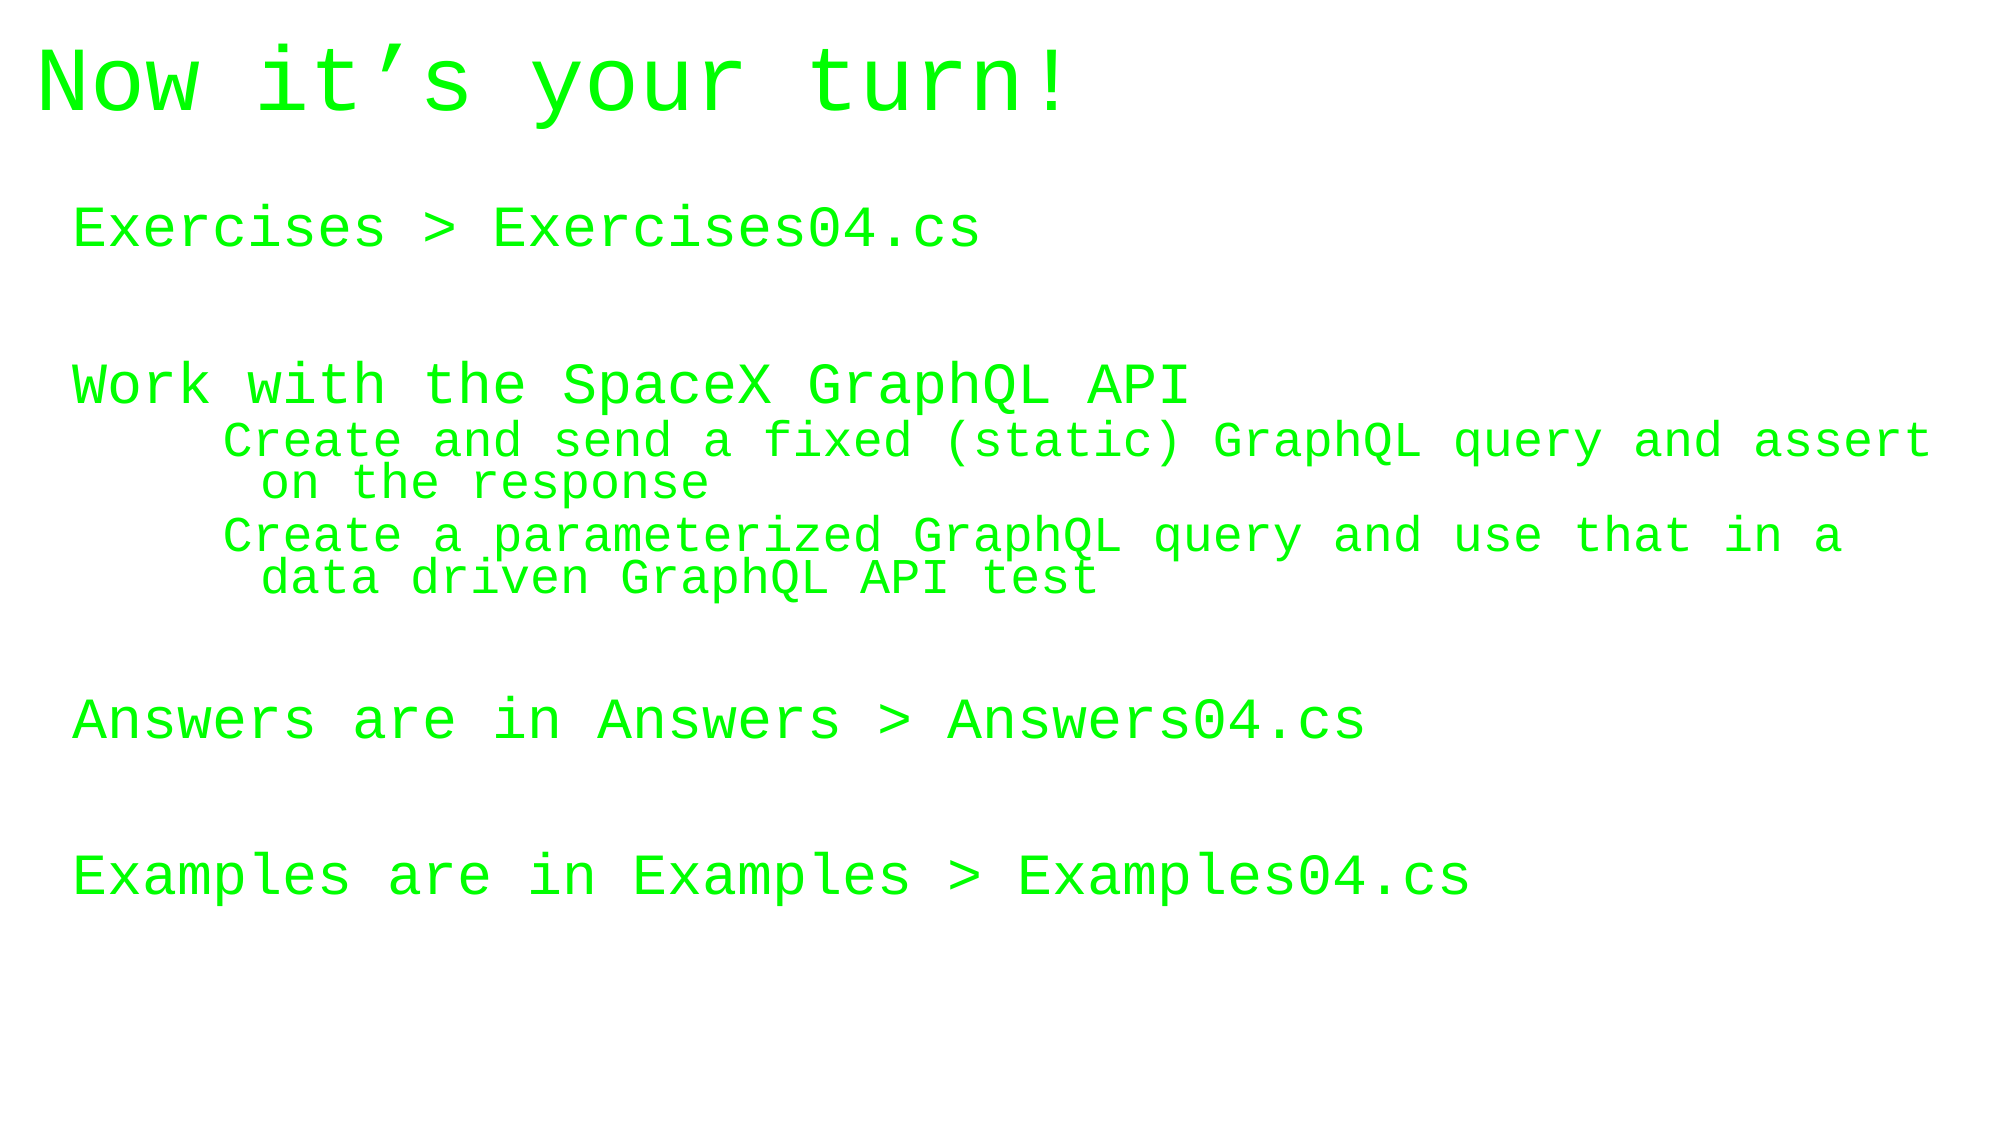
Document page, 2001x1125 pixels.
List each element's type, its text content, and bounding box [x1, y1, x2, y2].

title Now it’s your turn! [20, 0, 1746, 162]
list Exercises > Exercises04.cs Work with the SpaceX GraphQL API Create and send a fixed (static) GraphQL query and assert on the response Create a parameterized GraphQL query and use that in a data driven GraphQL API test Answers are in Answers > Answers04.cs Examples are in Examples > Examples04.cs [20, 200, 1990, 1099]
